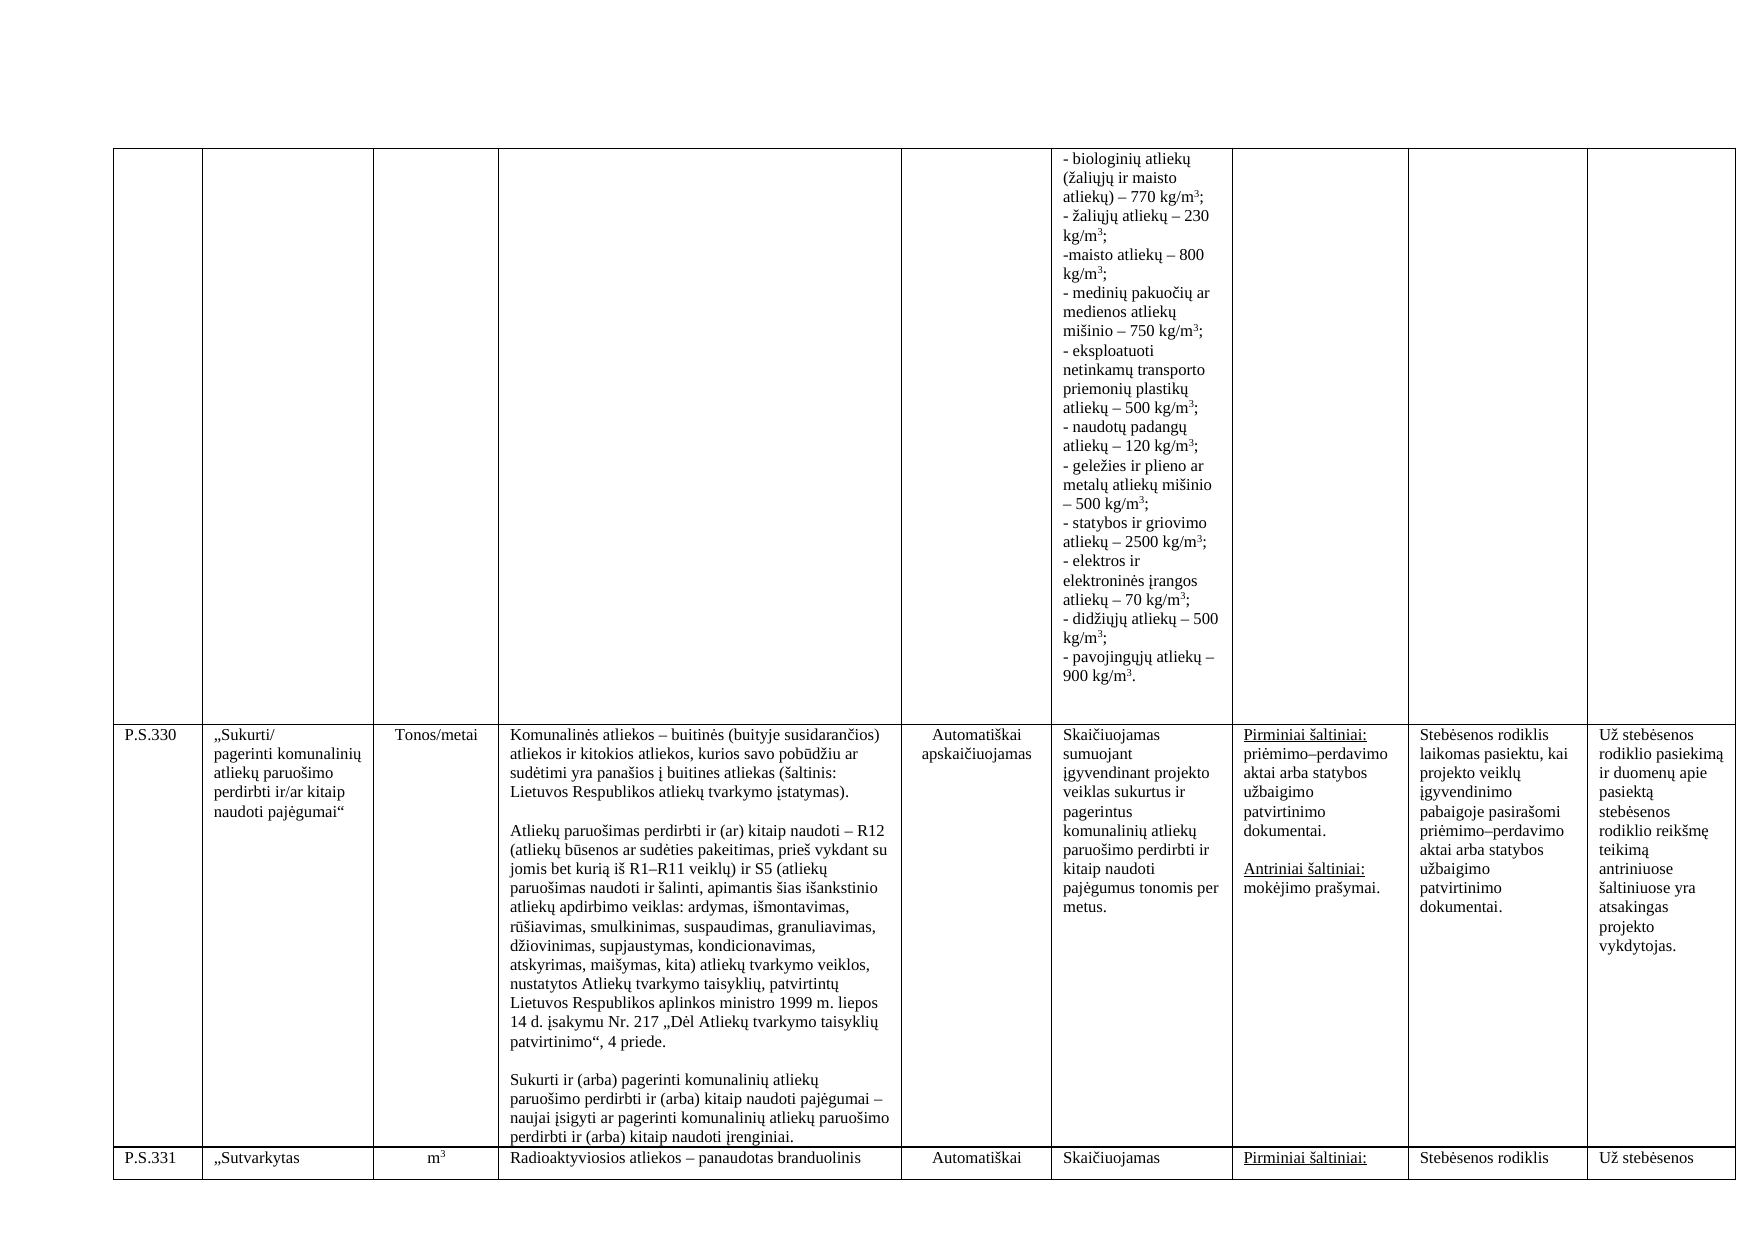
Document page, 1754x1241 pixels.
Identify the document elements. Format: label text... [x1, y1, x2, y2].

table_cell [374, 149, 498, 724]
table_cell [902, 149, 1051, 724]
table_cell Skaičiuojamas sumuojant įgyvendinant projekto veiklas sukurtus ir pagerintus komunalinių atliekų paruošimo perdirbti ir kitaip naudoti pajėgumus tonomis per metus. [1052, 725, 1232, 1146]
table_cell - biologinių atliekų (žaliųjų ir maisto atliekų) – 770 kg/m3; - žaliųjų atliekų – 230 kg/m3; -maisto atliekų – 800 kg/m3; - medinių pakuočių ar medienos atliekų mišinio – 750 kg/m3; - eksploatuoti netinkamų transporto priemonių plastikų atliekų – 500 kg/m3; - naudotų padangų atliekų – 120 kg/m3; - geležies ir plieno ar metalų atliekų mišinio – 500 kg/m3; - statybos ir griovimo atliekų – 2500 kg/m3; - elektros ir elektroninės įrangos atliekų – 70 kg/m3; - didžiųjų atliekų – 500 kg/m3; - pavojingųjų atliekų – 900 kg/m3. [1052, 149, 1232, 724]
table_cell Stebėsenos rodiklis laikomas pasiektu, kai projekto veiklų įgyvendinimo pabaigoje pasirašomi priėmimo–perdavimo aktai arba statybos užbaigimo patvirtinimo dokumentai. [1409, 725, 1587, 1146]
table_cell P.S.331 [114, 1148, 202, 1179]
table_cell Pirminiai šaltiniai: priėmimo–perdavimo aktai arba statybos užbaigimo patvirtinimo dokumentai. Antriniai šaltiniai: mokėjimo prašymai. [1233, 725, 1408, 1146]
table_cell Skaičiuojamas [1052, 1148, 1232, 1179]
table_cell [114, 149, 202, 724]
table_cell Radioaktyviosios atliekos – panaudotas branduolinis [499, 1148, 901, 1179]
table_cell Pirminiai šaltiniai: [1233, 1148, 1408, 1179]
table_cell Už stebėsenos rodiklio pasiekimą ir duomenų apie pasiektą stebėsenos rodiklio reikšmę teikimą antriniuose šaltiniuose yra atsakingas projekto vykdytojas. [1588, 725, 1735, 1146]
table_cell [1233, 149, 1408, 724]
table_cell Automatiškai [902, 1148, 1051, 1179]
table_cell [1588, 149, 1735, 724]
table_cell [499, 149, 901, 724]
table_cell Komunalinės atliekos – buitinės (buityje susidarančios) atliekos ir kitokios atliekos, kurios savo pobūdžiu ar sudėtimi yra panašios į buitines atliekas (šaltinis: Lietuvos Respublikos atliekų tvarkymo įstatymas). Atliekų paruošimas perdirbti ir (ar) kitaip naudoti – R12 (atliekų būsenos ar sudėties pakeitimas, prieš vykdant su jomis bet kurią iš R1–R11 veiklų) ir S5 (atliekų paruošimas naudoti ir šalinti, apimantis šias išankstinio atliekų apdirbimo veiklas: ardymas, išmontavimas, rūšiavimas, smulkinimas, suspaudimas, granuliavimas, džiovinimas, supjaustymas, kondicionavimas, atskyrimas, maišymas, kita) atliekų tvarkymo veiklos, nustatytos Atliekų tvarkymo taisyklių, patvirtintų Lietuvos Respublikos aplinkos ministro 1999 m. liepos 14 d. įsakymu Nr. 217 „Dėl Atliekų tvarkymo taisyklių patvirtinimo“, 4 priede. Sukurti ir (arba) pagerinti komunalinių atliekų paruošimo perdirbti ir (arba) kitaip naudoti pajėgumai – naujai įsigyti ar pagerinti komunalinių atliekų paruošimo perdirbti ir (arba) kitaip naudoti įrenginiai. [499, 725, 901, 1146]
table_cell Tonos/metai [374, 725, 498, 1146]
table_cell „Sutvarkytas [203, 1148, 373, 1179]
table_cell m3 [374, 1148, 498, 1179]
table_cell [1409, 149, 1587, 724]
table_cell „Sukurti/ pagerinti komunalinių atliekų paruošimo perdirbti ir/ar kitaip naudoti pajėgumai“ [203, 725, 373, 1146]
table_cell Stebėsenos rodiklis [1409, 1148, 1587, 1179]
table_cell P.S.330 [114, 725, 202, 1146]
table_cell [203, 149, 373, 724]
table_cell Automatiškai apskaičiuojamas [902, 725, 1051, 1146]
table_cell Už stebėsenos [1588, 1148, 1735, 1179]
